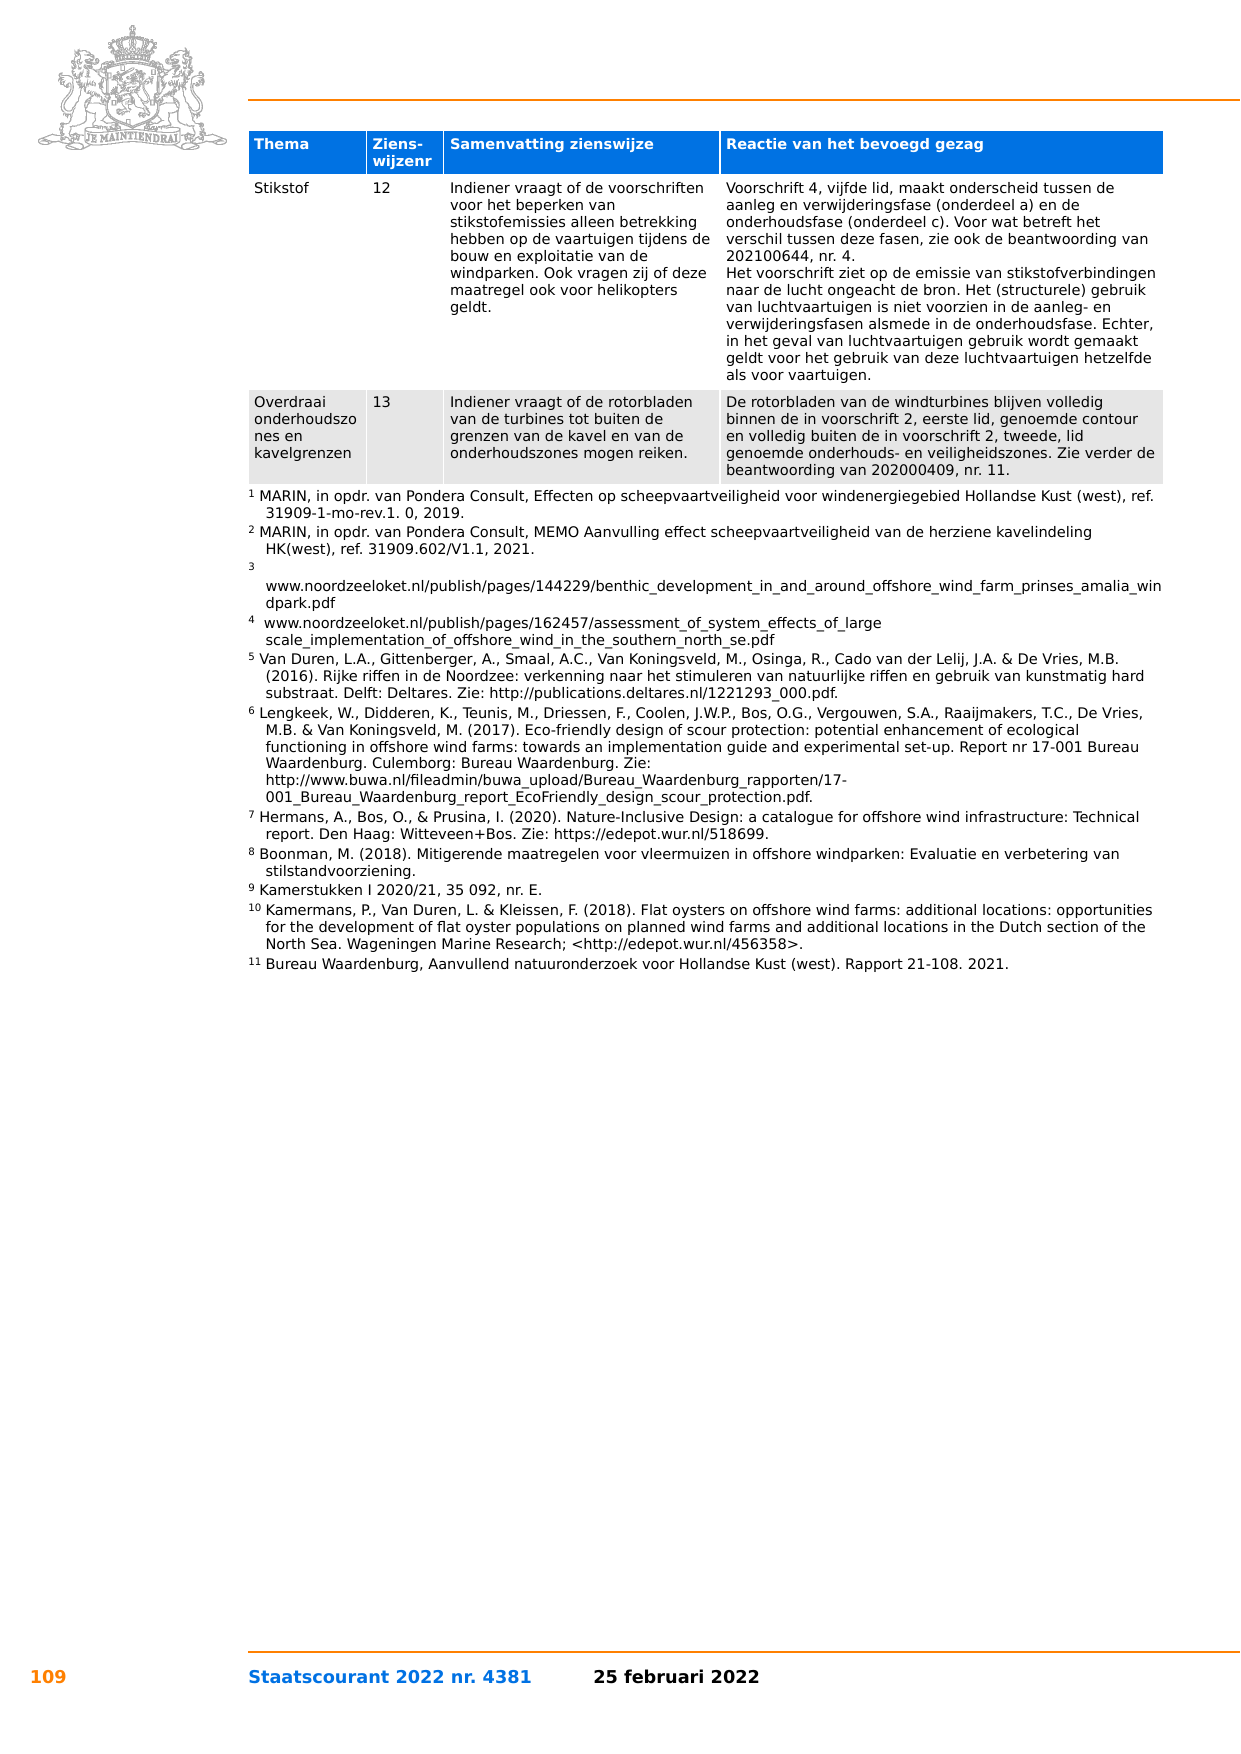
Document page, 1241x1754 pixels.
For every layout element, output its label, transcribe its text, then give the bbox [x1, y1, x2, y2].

table_cell 13 [367, 390, 443, 484]
table_cell Voorschrift 4, vijfde lid, maakt onderscheid tussen de aanleg en verwijderingsfase (onderdeel a) en de onderhoudsfase (onderdeel c). Voor wat betreft het verschil tussen deze fasen, zie ook de beantwoording van 202100644, nr. 4. Het voorschrift ziet op de emissie van stikstofverbindingen naar de lucht ongeacht de bron. Het (structurele) gebruik van luchtvaartuigen is niet voorzien in de aanleg- en verwijderingsfasen alsmede in de onderhoudsfase. Echter, in het geval van luchtvaartuigen gebruik wordt gemaakt geldt voor het gebruik van deze luchtvaartuigen hetzelfde als voor vaartuigen. [721, 175, 1163, 388]
table_cell Overdraai onderhoudszones en kavelgrenzen [249, 390, 366, 484]
table_header Ziens-wijzenr [367, 131, 443, 174]
table_header Samenvatting zienswijze [444, 131, 719, 174]
table_cell Indiener vraagt of de voorschriften voor het beperken van stikstofemissies alleen betrekking hebben op de vaartuigen tijdens de bouw en exploitatie van de windparken. Ook vragen zij of deze maatregel ook voor helikopters geldt. [444, 175, 719, 388]
table_cell 1 MARIN, in opdr. van Pondera Consult, Effecten op scheepvaartveiligheid voor windenergiegebied Hollandse Kust (west), ref. 31909-1-mo-rev.1. 0, 2019. 2 MARIN, in opdr. van Pondera Consult, MEMO Aanvulling effect scheepvaartveiligheid van de herziene kavelindeling HK(west), ref. 31909.602/V1.1, 2021. 3 www.noordzeeloket.nl/publish/pages/144229/benthic_development_in_and_around_offshore_wind_farm_prinses_amalia_windpark.pdf 4 www.noordzeeloket.nl/publish/pages/162457/assessment_of_system_effects_of_large scale_implementation_of_offshore_wind_in_the_southern_north_se.pdf 5 Van Duren, L.A., Gittenberger, A., Smaal, A.C., Van Koningsveld, M., Osinga, R., Cado van der Lelij, J.A. & De Vries, M.B. (2016). Rijke riffen in de Noordzee: verkenning naar het stimuleren van natuurlijke riffen en gebruik van kunstmatig hard substraat. Delft: Deltares. Zie: http://publications.deltares.nl/1221293_000.pdf. 6 Lengkeek, W., Didderen, K., Teunis, M., Driessen, F., Coolen, J.W.P., Bos, O.G., Vergouwen, S.A., Raaijmakers, T.C., De Vries, M.B. & Van Koningsveld, M. (2017). Eco-friendly design of scour protection: potential enhancement of ecological functioning in offshore wind farms: towards an implementation guide and experimental set-up. Report nr 17-001 Bureau Waardenburg. Culemborg: Bureau Waardenburg. Zie: http://www.buwa.nl/fileadmin/buwa_upload/Bureau_Waardenburg_rapporten/17-001_Bureau_Waardenburg_report_EcoFriendly_design_scour_protection.pdf. 7 Hermans, A., Bos, O., & Prusina, I. (2020). Nature-Inclusive Design: a catalogue for offshore wind infrastructure: Technical report. Den Haag: Witteveen+Bos. Zie: https://edepot.wur.nl/518699. 8 Boonman, M. (2018). Mitigerende maatregelen voor vleermuizen in offshore windparken: Evaluatie en verbetering van stilstandvoorziening. 9 Kamerstukken I 2020/21, 35 092, nr. E. 10 Kamermans, P., Van Duren, L. & Kleissen, F. (2018). Flat oysters on offshore wind farms: additional locations: opportunities for the development of flat oyster populations on planned wind farms and additional locations in the Dutch section of the North Sea. Wageningen Marine Research; <http://edepot.wur.nl/456358>. 11 Bureau Waardenburg, Aanvullend natuuronderzoek voor Hollandse Kust (west). Rapport 21-108. 2021. [248, 485, 1163, 972]
table_cell 12 [367, 175, 443, 388]
table_cell De rotorbladen van de windturbines blijven volledig binnen de in voorschrift 2, eerste lid, genoemde contour en volledig buiten de in voorschrift 2, tweede, lid genoemde onderhouds- en veiligheidszones. Zie verder de beantwoording van 202000409, nr. 11. [721, 390, 1163, 484]
table_cell Stikstof [249, 175, 366, 388]
table_header Thema [249, 131, 366, 174]
table_cell Indiener vraagt of de rotorbladen van de turbines tot buiten de grenzen van de kavel en van de onderhoudszones mogen reiken. [444, 390, 719, 484]
picture [38, 25, 227, 150]
table_header Reactie van het bevoegd gezag [721, 131, 1163, 174]
